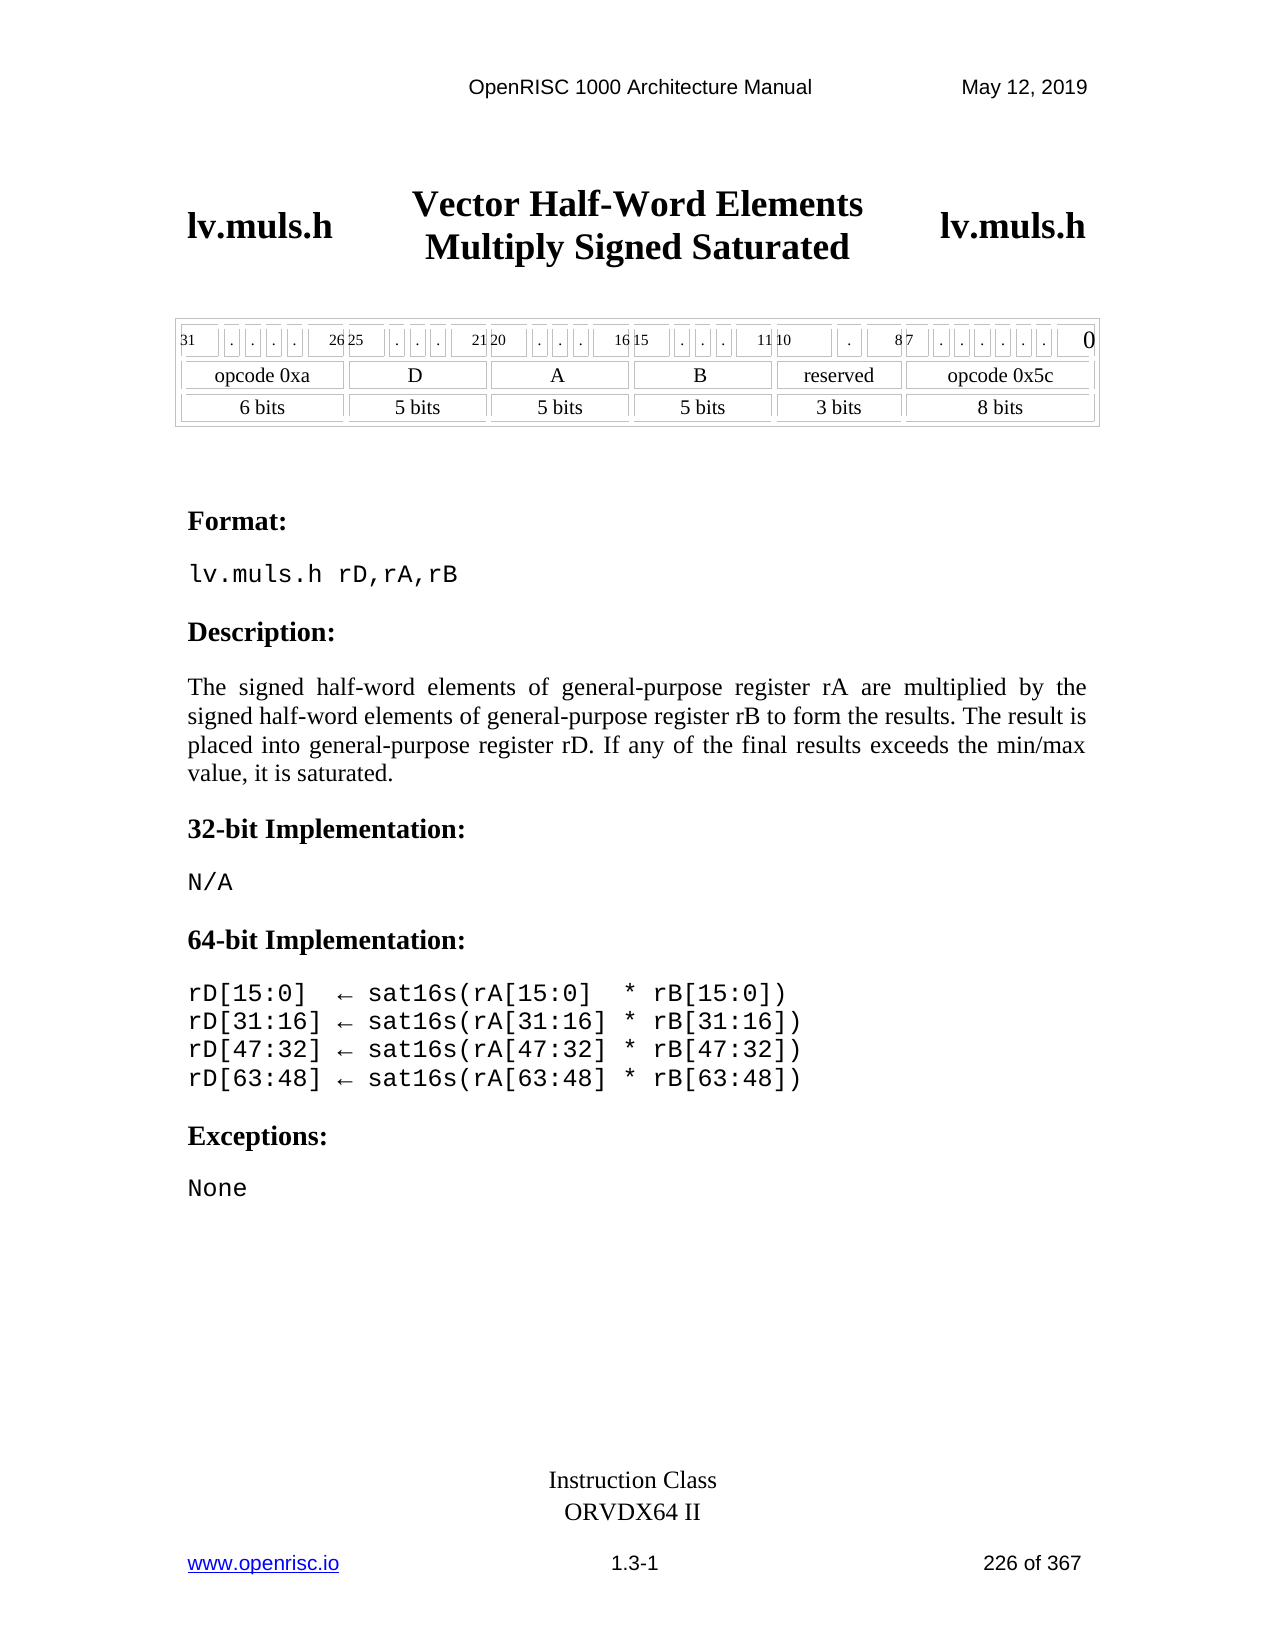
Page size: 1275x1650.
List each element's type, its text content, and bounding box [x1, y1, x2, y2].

text Exceptions: [187, 1119, 1087, 1151]
text 64-bit Implementation: [187, 923, 1087, 955]
text Format: [187, 504, 1087, 536]
text None [187, 1176, 1087, 1204]
text N/A [187, 869, 1087, 898]
text 32-bit Implementation: [187, 812, 1087, 844]
text The signed half-word elements of general-purpose register rA are multiplied by the signed half-word elements of general-purpose register rB to form the results. The result is placed into general-purpose register rD. If any of the final results exceeds the min/max value, it is saturated. [187, 672, 1087, 787]
text Description: [187, 615, 1087, 647]
text lv.muls.h rD,rA,rB [187, 561, 1087, 590]
text rD[15:0] ← sat16s(rA[15:0] * rB[15:0]) rD[31:16] ← sat16s(rA[31:16] * rB[31:16]) rD[47:32] ← sat16s(rA[47:32] * rB[47:32]) rD[63:48] ← sat16s(rA[63:48] * rB[63:48]) [187, 980, 1087, 1094]
